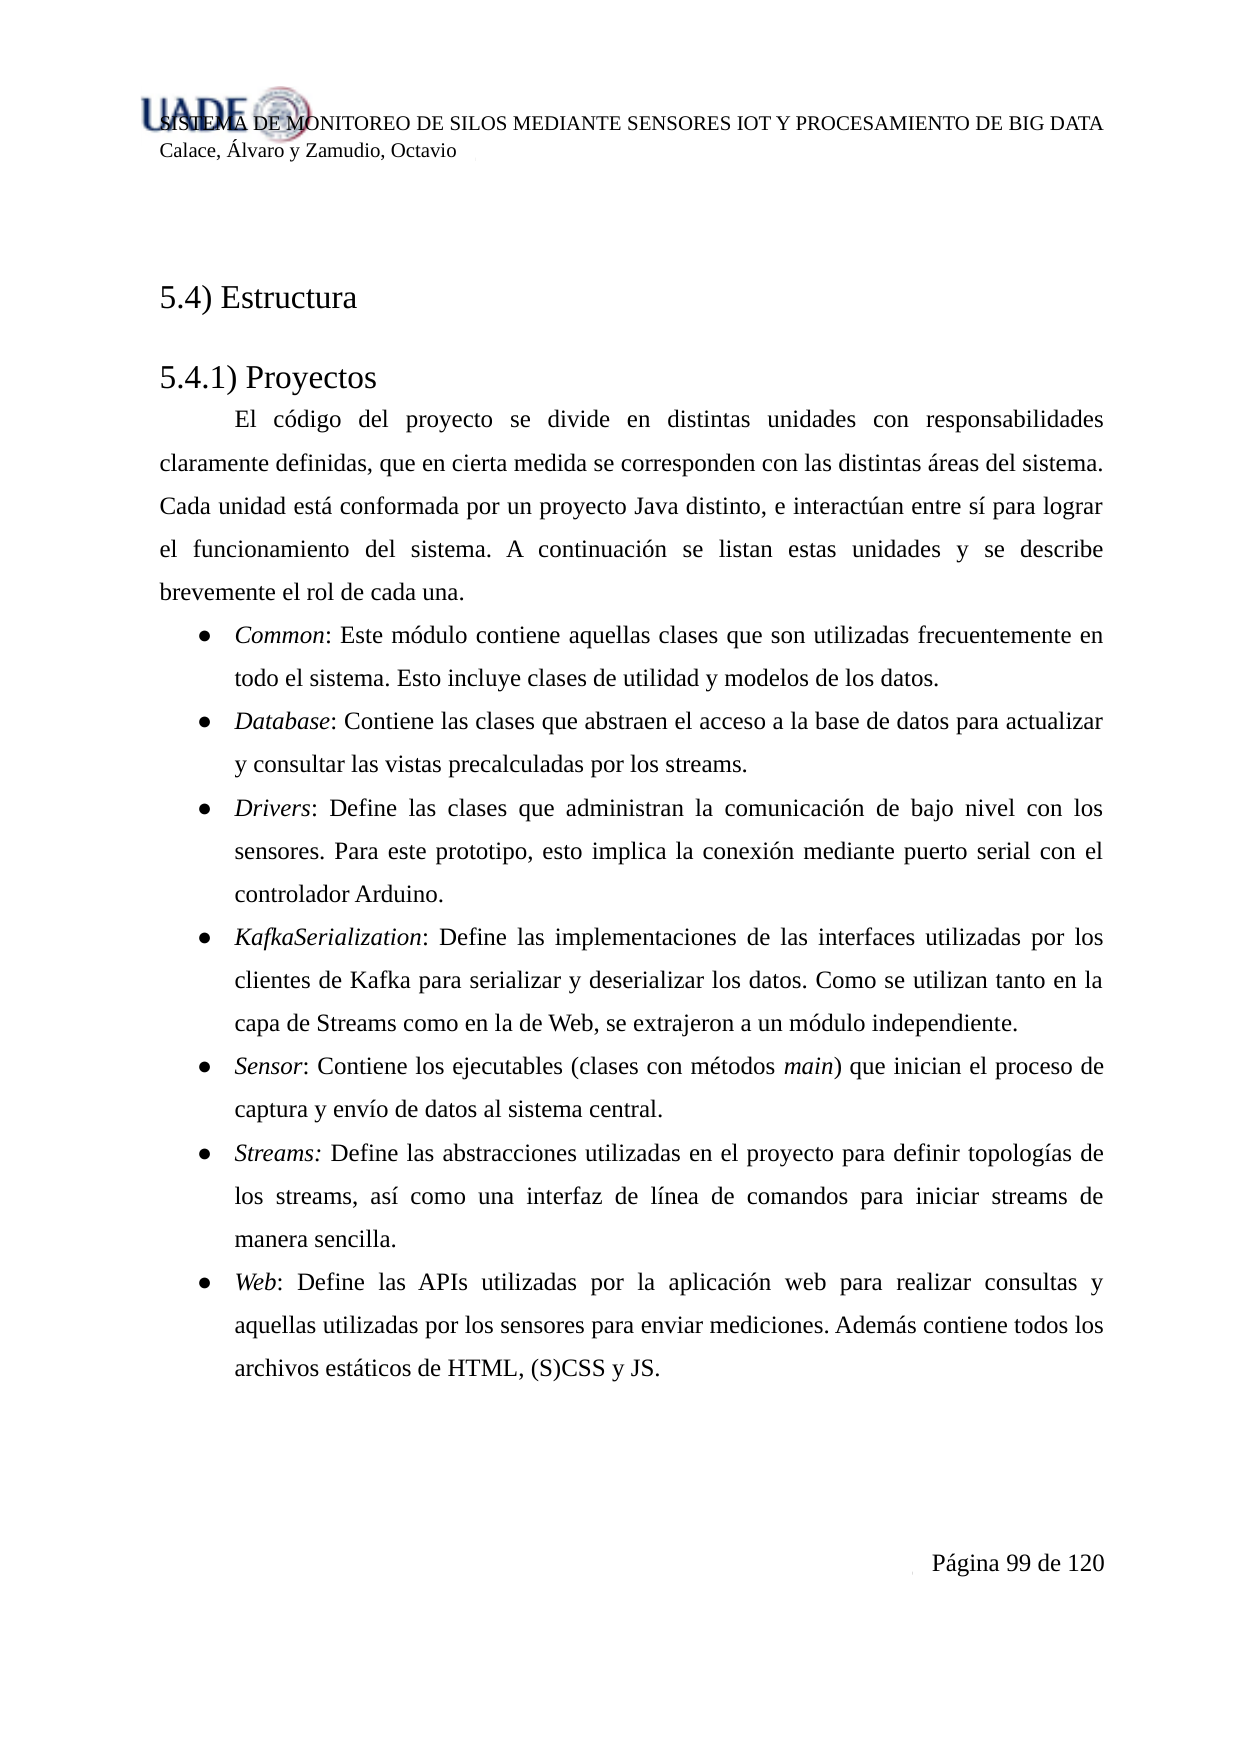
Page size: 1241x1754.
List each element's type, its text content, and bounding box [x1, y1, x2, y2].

list Streams: Define las abstracciones utilizadas en el proyecto para definir topologías de los streams, así como una interfaz de línea de comandos para iniciar streams de manera sencilla. [197, 1138, 1104, 1253]
list Database: Contiene las clases que abstraen el acceso a la base de datos para actualizar y consultar las vistas precalculadas por los streams. [197, 706, 1104, 778]
subtitle 5.4.1) Proyectos [159, 358, 1104, 396]
picture [140, 86, 314, 146]
list Sensor: Contiene los ejecutables (clases con métodos main) que inician el proceso de captura y envío de datos al sistema central. [197, 1051, 1104, 1123]
list Web: Define las APIs utilizadas por la aplicación web para realizar consultas y aquellas utilizadas por los sensores para enviar mediciones. Además contiene todos los archivos estáticos de HTML, (S)CSS y JS. [197, 1267, 1104, 1382]
list Common: Este módulo contiene aquellas clases que son utilizadas frecuentemente en todo el sistema. Esto incluye clases de utilidad y modelos de los datos. [197, 620, 1104, 692]
text El código del proyecto se divide en distintas unidades con responsabilidades claramente definidas, que en cierta medida se corresponden con las distintas áreas del sistema. Cada unidad está conformada por un proyecto Java distinto, e interactúan entre sí para lograr el funcionamiento del sistema. A continuación se listan estas unidades y se describe brevemente el rol de cada una. [159, 404, 1104, 606]
list KafkaSerialization: Define las implementaciones de las interfaces utilizadas por los clientes de Kafka para serializar y deserializar los datos. Como se utilizan tanto en la capa de Streams como en la de Web, se extrajeron a un módulo independiente. [197, 922, 1104, 1037]
subtitle 5.4) Estructura [159, 278, 1104, 316]
list Drivers: Define las clases que administran la comunicación de bajo nivel con los sensores. Para este prototipo, esto implica la conexión mediante puerto serial con el controlador Arduino. [197, 793, 1104, 908]
